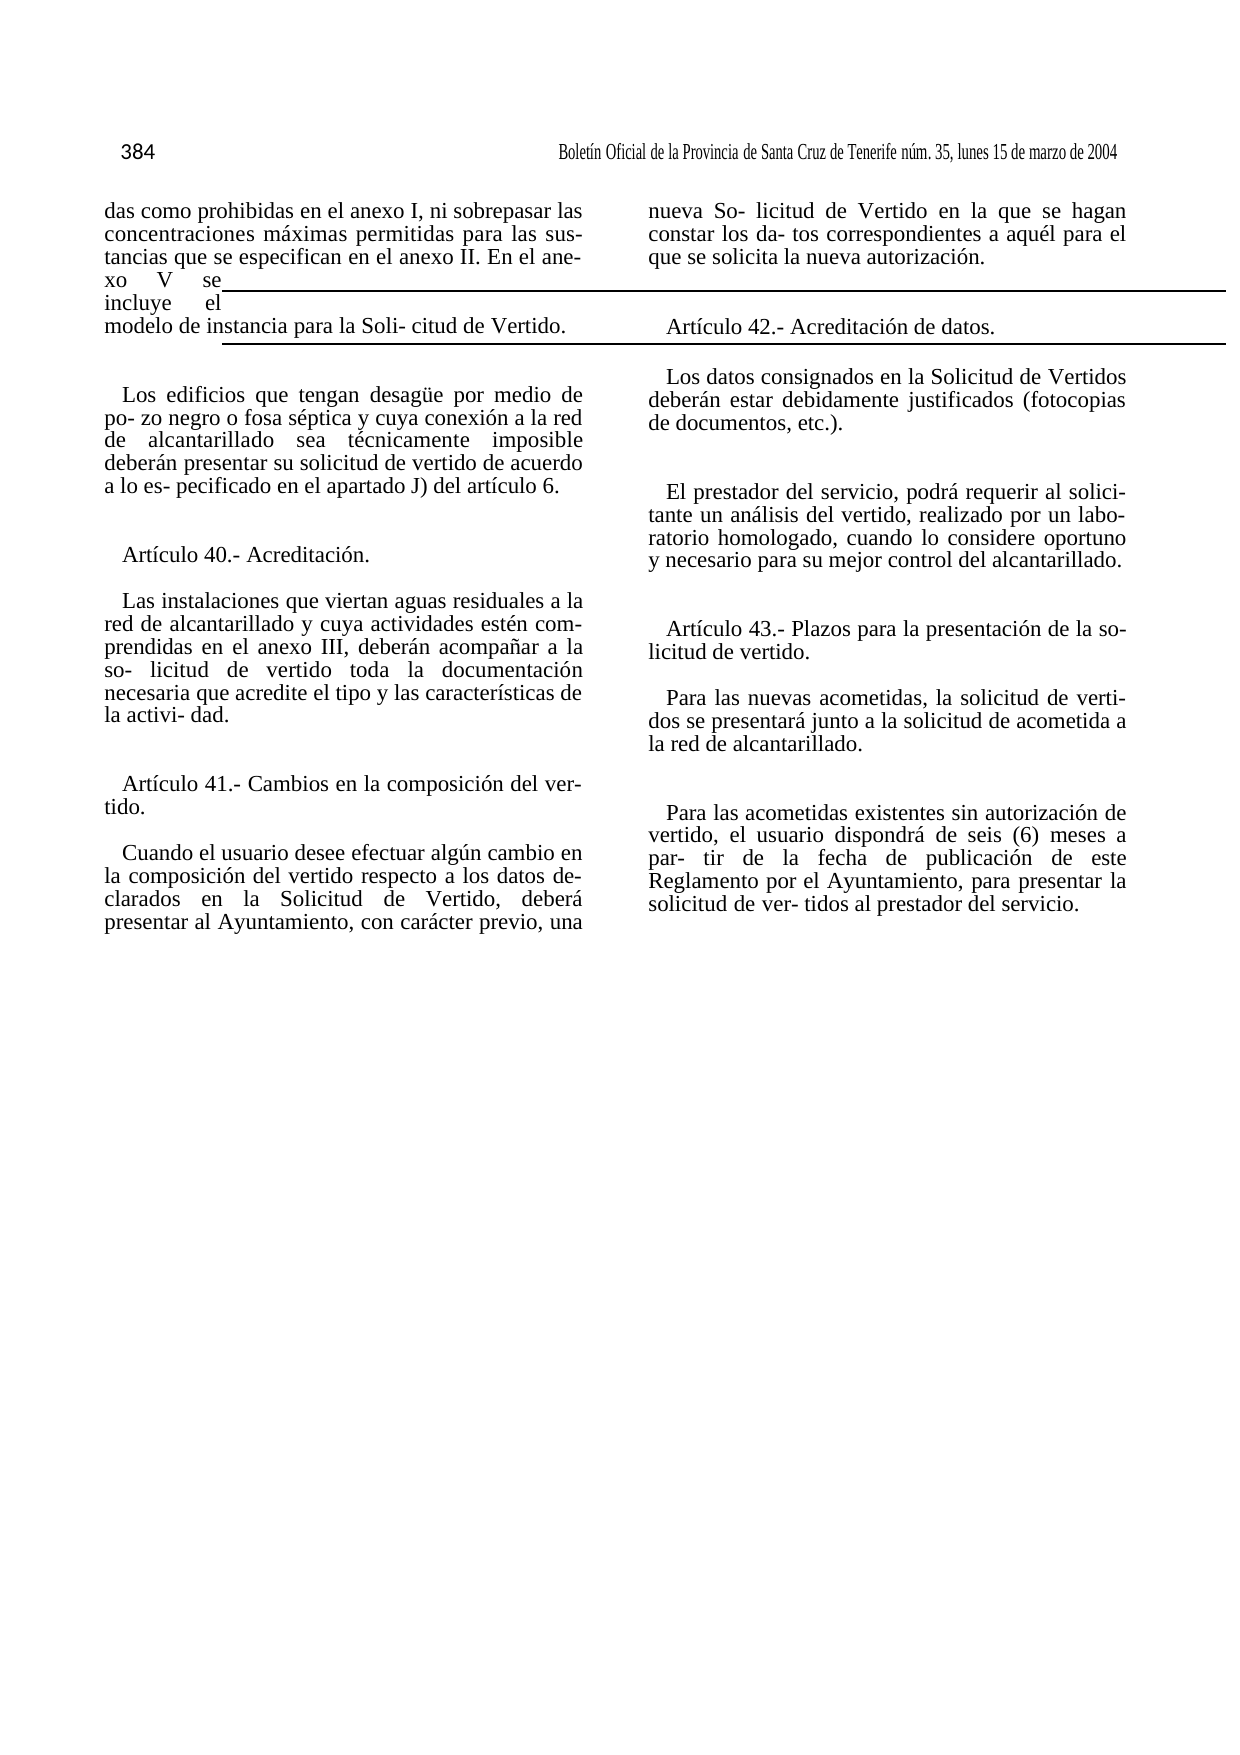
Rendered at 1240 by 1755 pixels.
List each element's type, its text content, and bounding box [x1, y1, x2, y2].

text Artículo 41.- Cambios en la composición del ver- tido. [104, 773, 583, 819]
text nueva So- licitud de Vertido en la que se hagan constar los da- tos correspondientes a aquél para el que se solicita la nueva autorización. [648, 200, 1127, 269]
text Para las acometidas existentes sin autorización de vertido, el usuario dispondrá de seis (6) meses a par- tir de la fecha de publicación de este Reglamento por el Ayuntamiento, para presentar la solicitud de ver- tidos al prestador del servicio. [648, 802, 1127, 916]
text Las instalaciones que viertan aguas residuales a la red de alcantarillado y cuya actividades estén com- prendidas en el anexo III, deberán acompañar a la so- licitud de vertido toda la documentación necesaria que acredite el tipo y las características de la activi- dad. [104, 590, 583, 727]
text El prestador del servicio, podrá requerir al solici- tante un análisis del vertido, realizado por un labo- ratorio homologado, cuando lo considere oportuno y necesario para su mejor control del alcantarillado. [648, 481, 1127, 572]
text Cuando el usuario desee efectuar algún cambio en la composición del vertido respecto a los datos de- clarados en la Solicitud de Vertido, deberá presentar al Ayuntamiento, con carácter previo, una [104, 842, 583, 934]
text Para las nuevas acometidas, la solicitud de verti- dos se presentará junto a la solicitud de acometida a la red de alcantarillado. [648, 687, 1127, 756]
text Los edificios que tengan desagüe por medio de po- zo negro o fosa séptica y cuya conexión a la red de alcantarillado sea técnicamente imposible deberán presentar su solicitud de vertido de acuerdo a lo es- pecificado en el apartado J) del artículo 6. [104, 384, 583, 498]
text Artículo 42.- Acreditación de datos. [666, 313, 1135, 339]
text Artículo 40.- Acreditación. [122, 541, 591, 567]
text Artículo 43.- Plazos para la presentación de la so- licitud de vertido. [648, 618, 1127, 664]
text das como prohibidas en el anexo I, ni sobrepasar las concentraciones máximas permitidas para las sus- tancias que se especifican en el anexo II. En el ane- xo V se incluye el modelo de instancia para la Soli- citud de Vertido. [104, 200, 583, 338]
text Los datos consignados en la Solicitud de Vertidos deberán estar debidamente justificados (fotocopias de documentos, etc.). [648, 366, 1127, 435]
